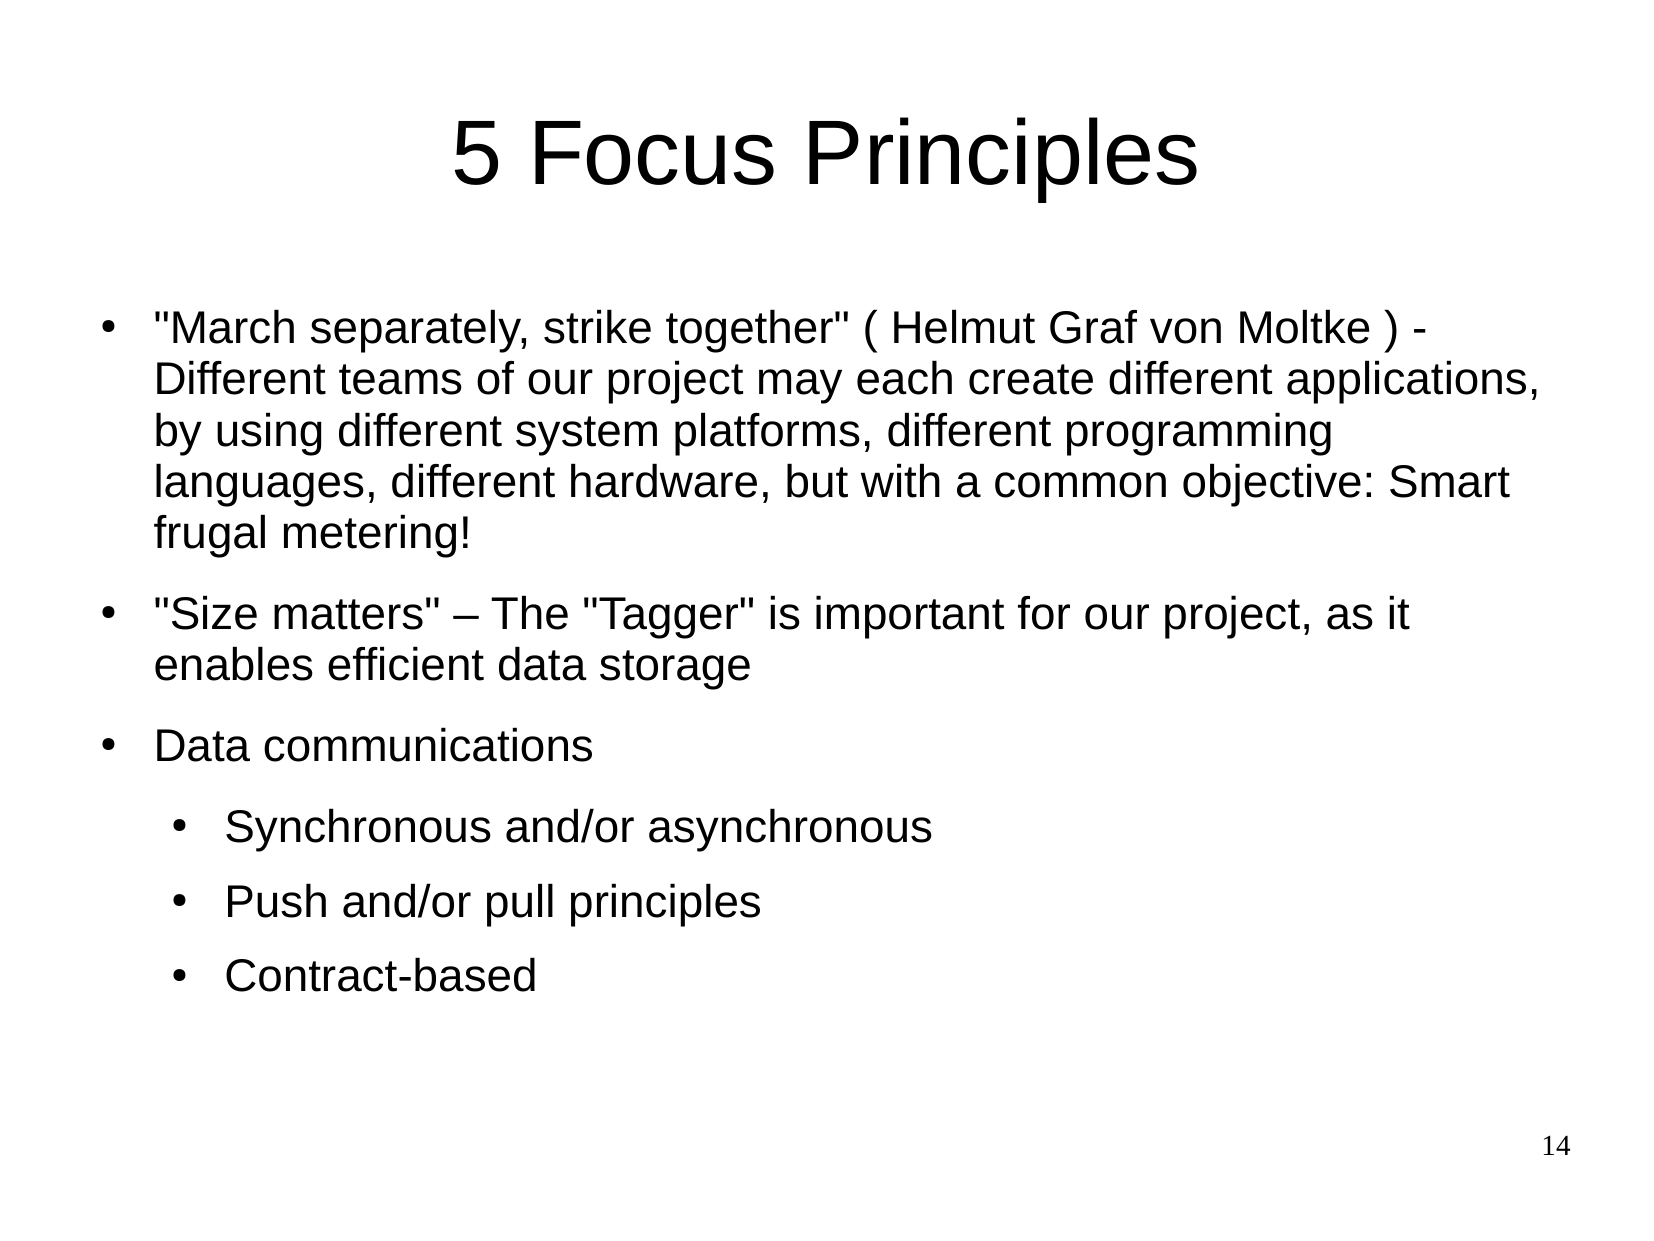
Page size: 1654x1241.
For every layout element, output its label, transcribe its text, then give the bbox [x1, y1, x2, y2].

title 5 Focus Principles [82, 49, 1571, 257]
list "March separately, strike together" ( Helmut Graf von Moltke ) - Different teams of our project may each create different applications, by using different system platforms, different programming languages, different hardware, but with a common objective: Smart frugal metering! "Size matters" – The "Tagger" is important for our project, as it enables efficient data storage Data communications Synchronous and/or asynchronous Push and/or pull principles Contract-based [82, 302, 1571, 1022]
